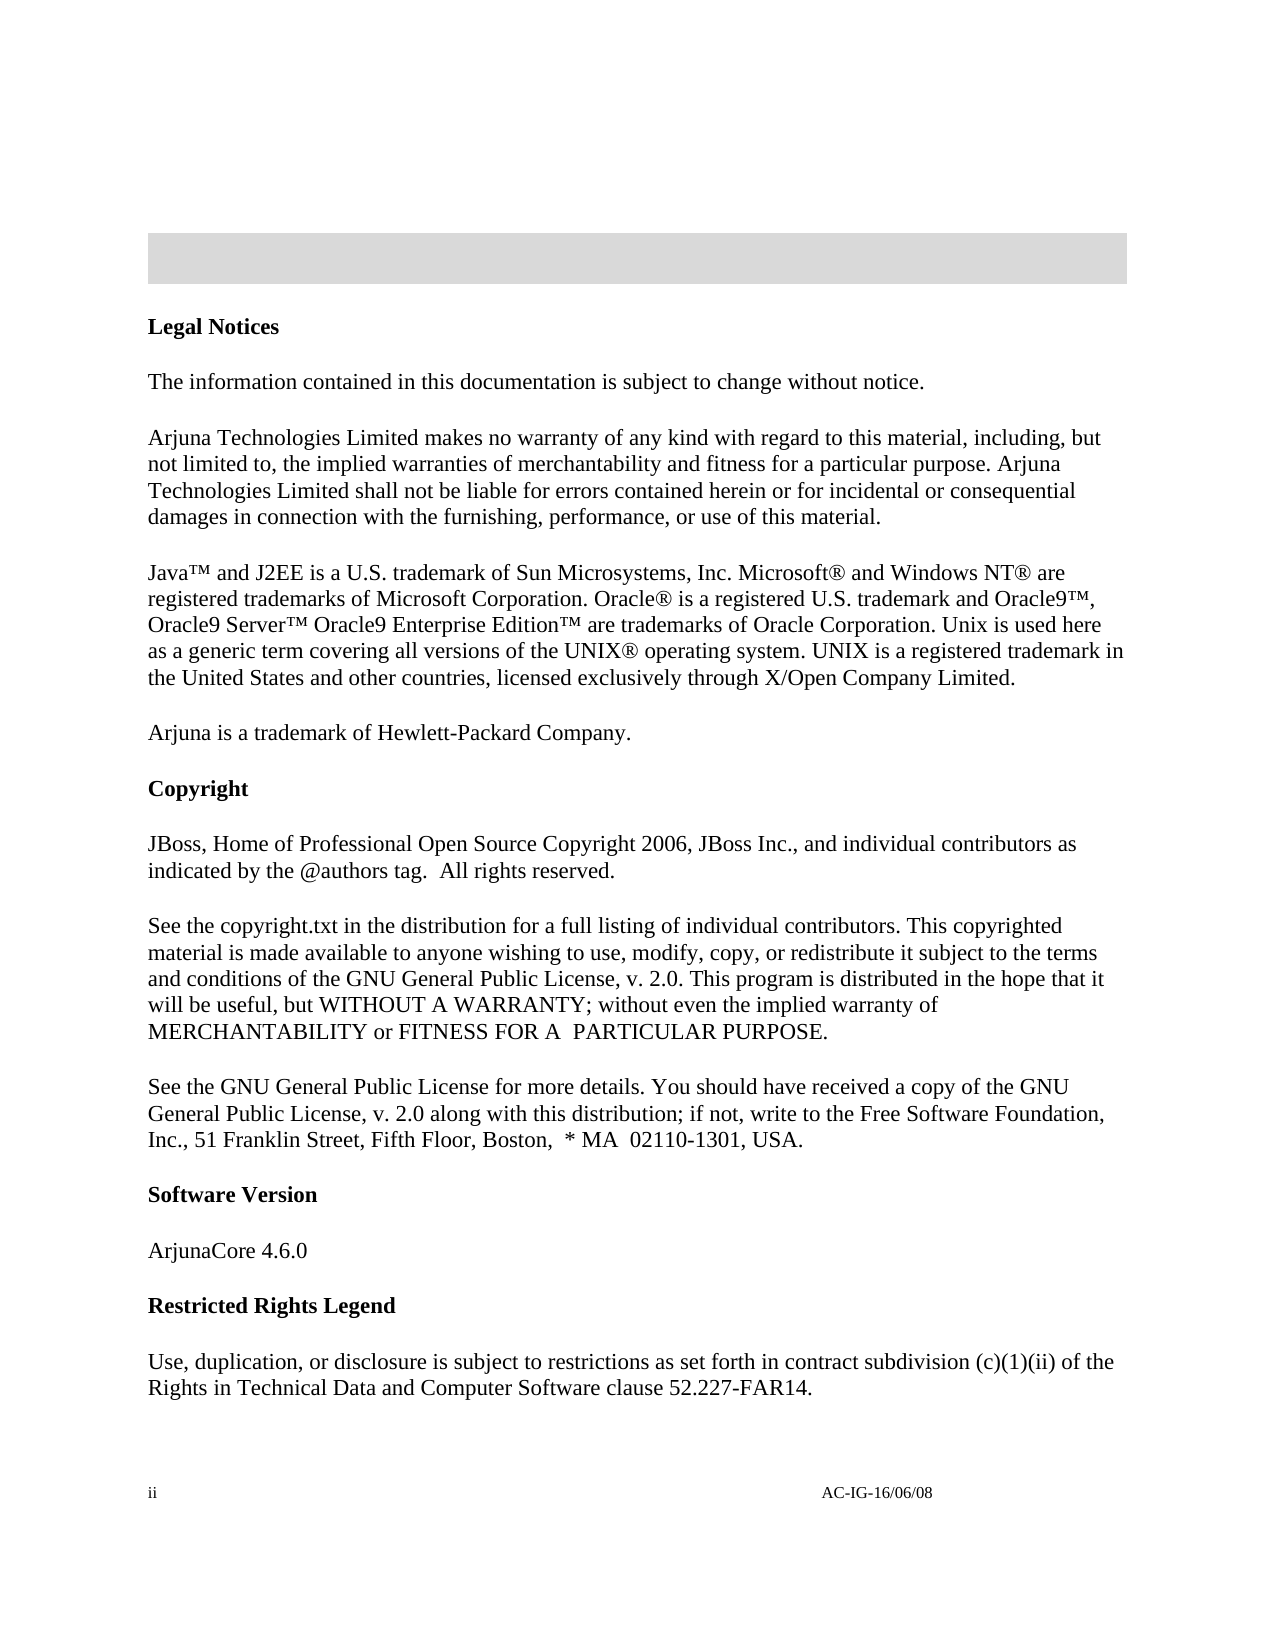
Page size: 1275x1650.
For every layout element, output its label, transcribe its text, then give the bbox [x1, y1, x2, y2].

text JBoss, Home of Professional Open Source Copyright 2006, JBoss Inc., and individual contributors as indicated by the @authors tag. All rights reserved. [148, 831, 1127, 883]
text ArjunaCore 4.5.0 [148, 1237, 1127, 1263]
text Restricted Rights Legend [148, 1293, 1127, 1319]
text Legal Notices [148, 313, 1127, 339]
text Copyright [148, 775, 1127, 801]
text See the copyright.txt in the distribution for a full listing of individual contributors. This copyrighted material is made available to anyone wishing to use, modify, copy, or redistribute it subject to the terms and conditions of the GNU General Public License, v. 2.0. This program is distributed in the hope that it will be useful, but WITHOUT A WARRANTY; without even the implied warranty of MERCHANTABILITY or FITNESS FOR A PARTICULAR PURPOSE. [148, 912, 1127, 1044]
text Java™ and J2EE is a U.S. trademark of Sun Microsystems, Inc. Microsoft® and Windows NT® are registered trademarks of Microsoft Corporation. Oracle® is a registered U.S. trademark and Oracle9™, Oracle9 Server™ Oracle9 Enterprise Edition™ are trademarks of Oracle Corporation. Unix is used here as a generic term covering all versions of the UNIX® operating system. UNIX is a registered trademark in the United States and other countries, licensed exclusively through X/Open Company Limited. [148, 558, 1127, 690]
text See the GNU General Public License for more details. You should have received a copy of the GNU General Public License, v. 2.0 along with this distribution; if not, write to the Free Software Foundation, Inc., 51 Franklin Street, Fifth Floor, Boston, * MA 02110-1301, USA. [148, 1073, 1127, 1152]
text Software Version [148, 1182, 1127, 1208]
text The information contained in this documentation is subject to change without notice. [148, 368, 1127, 395]
text Arjuna is a trademark of Hewlett-Packard Company. [148, 719, 1127, 746]
text Arjuna Technologies Limited makes no warranty of any kind with regard to this material, including, but not limited to, the implied warranties of merchantability and fitness for a particular purpose. Arjuna Technologies Limited shall not be liable for errors contained herein or for incidental or consequential damages in connection with the furnishing, performance, or use of this material. [148, 424, 1127, 529]
text Use, duplication, or disclosure is subject to restrictions as set forth in contract subdivision (c)(1)(ii) of the Rights in Technical Data and Computer Software clause 52.227-FAR14. [148, 1348, 1127, 1401]
